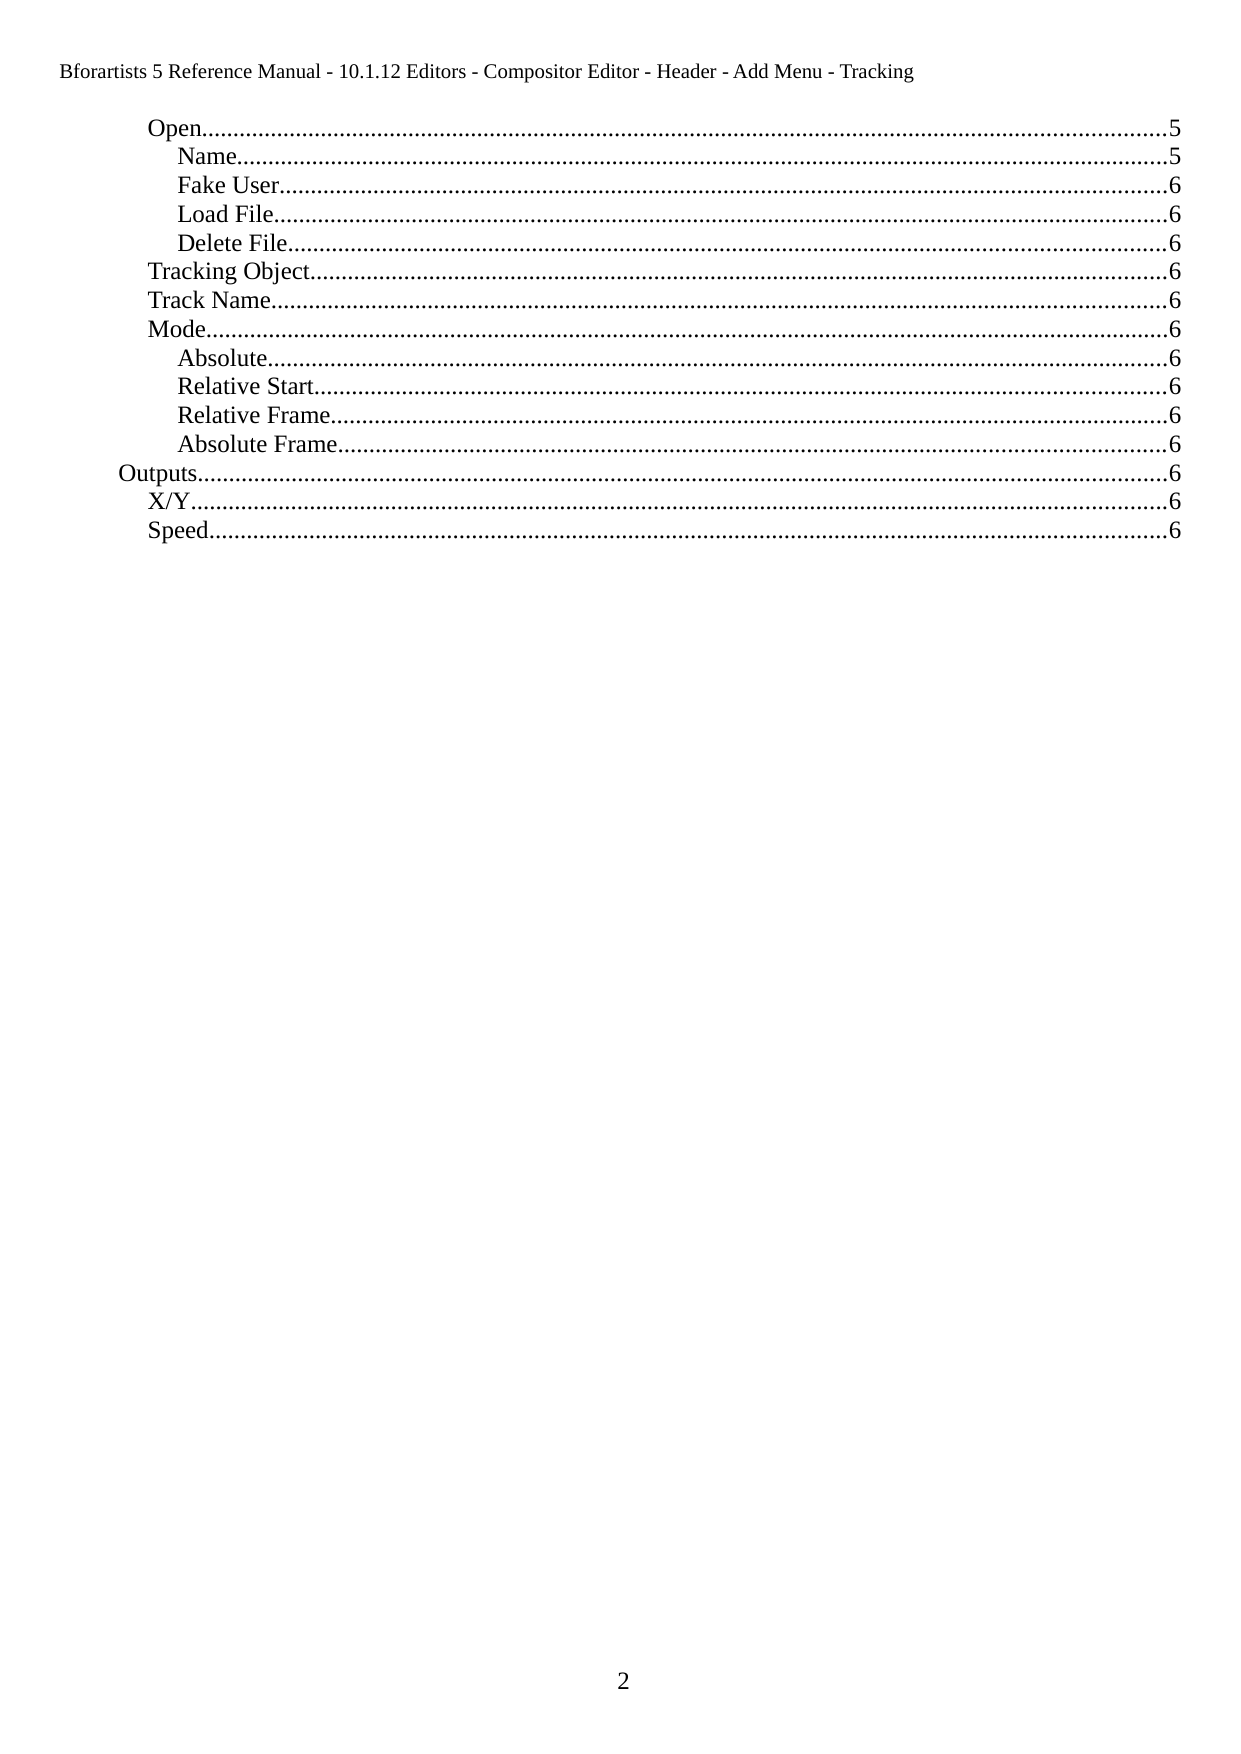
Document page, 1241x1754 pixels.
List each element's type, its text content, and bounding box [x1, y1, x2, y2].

text Relative Frame 6 [177, 400, 1181, 429]
text Open 5 [147, 113, 1181, 141]
text Absolute Frame 6 [177, 429, 1181, 458]
text Speed 6 [147, 515, 1181, 544]
text Fake User 6 [177, 170, 1181, 199]
text Delete File 6 [177, 228, 1181, 256]
text X/Y 6 [147, 486, 1181, 515]
text Absolute 6 [177, 343, 1181, 371]
text Track Name 6 [147, 285, 1181, 314]
text Relative Start 6 [177, 371, 1181, 400]
text Name 5 [177, 141, 1181, 170]
text Mode 6 [147, 314, 1181, 343]
text Load File 6 [177, 199, 1181, 228]
text Outputs 6 [118, 458, 1181, 486]
text Tracking Object 6 [147, 256, 1181, 285]
